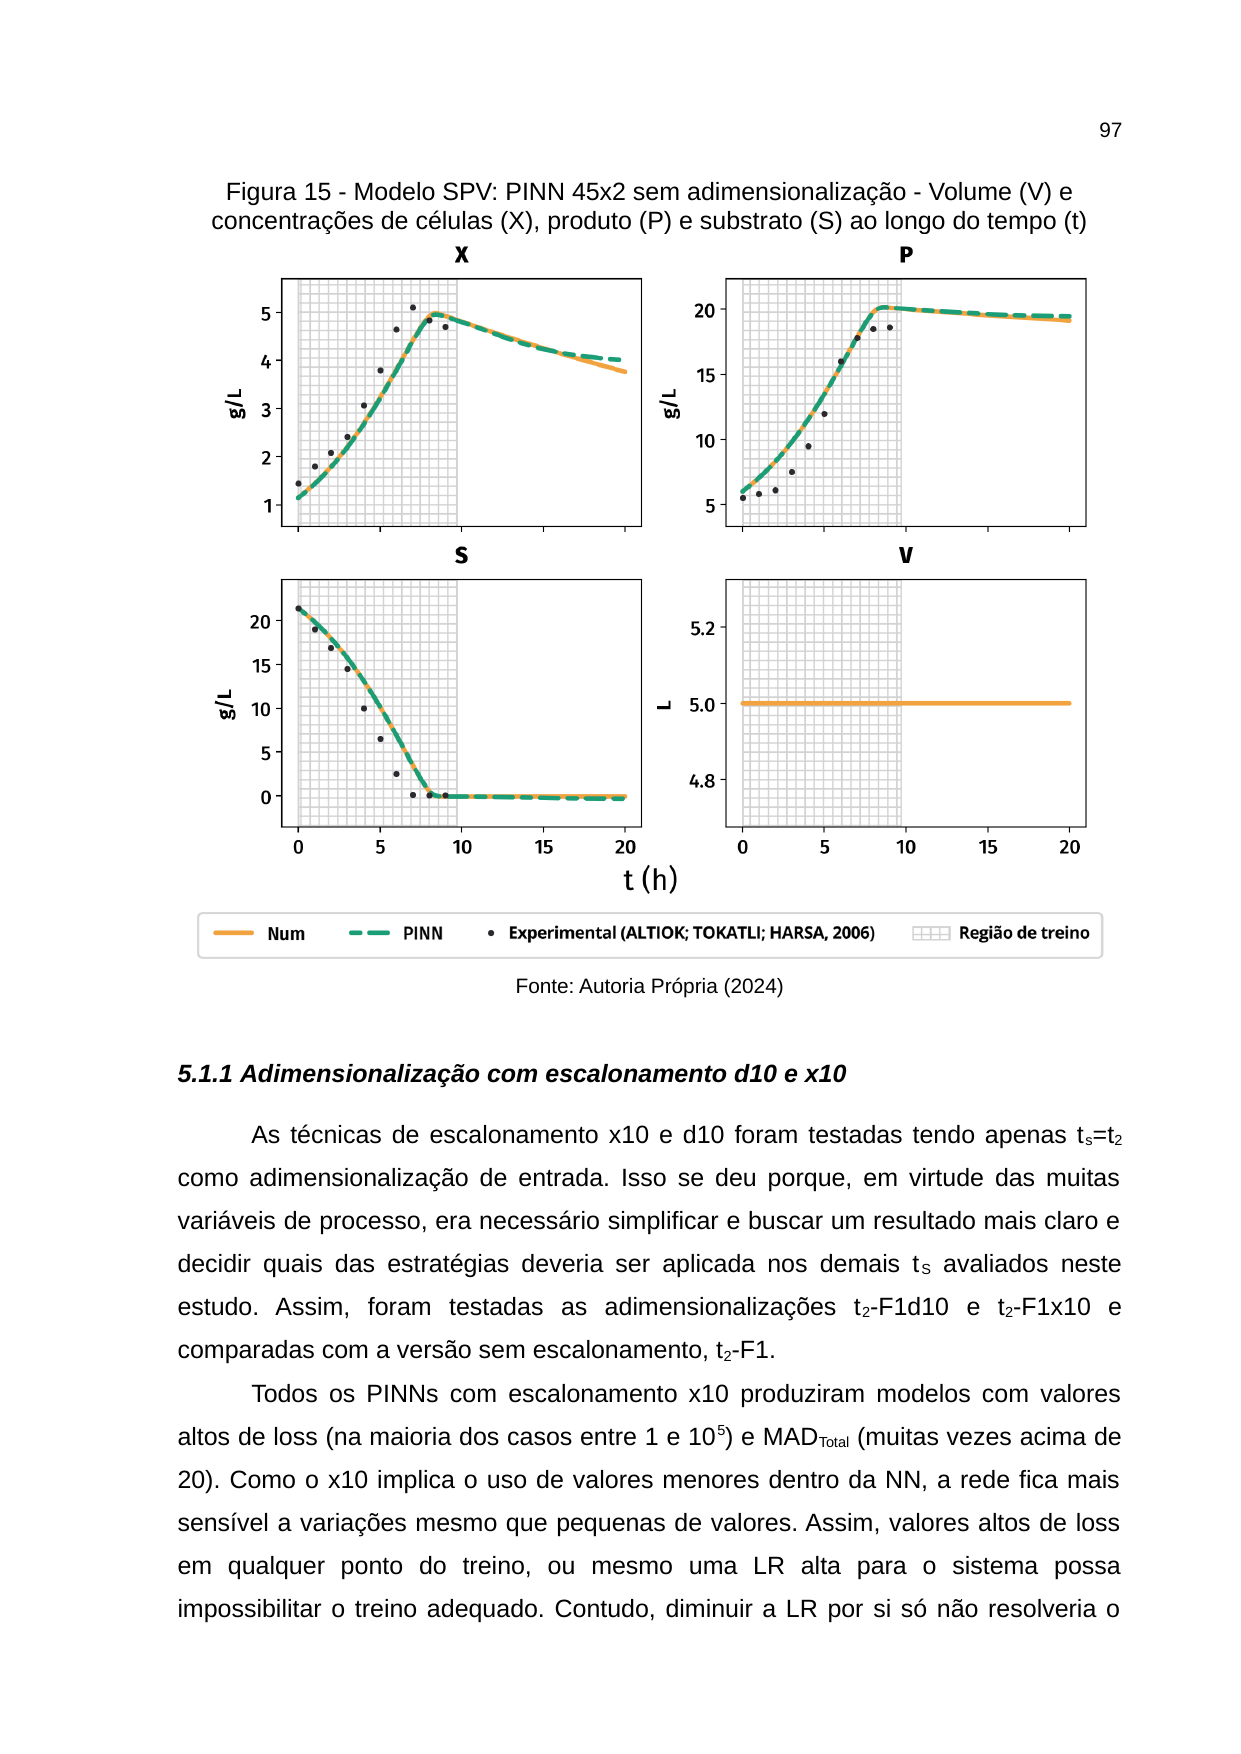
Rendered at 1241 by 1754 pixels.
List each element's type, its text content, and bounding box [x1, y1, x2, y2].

text Fonte: Autoria Própria (2024) [177, 974, 1122, 998]
picture [177, 234, 1123, 974]
text As técnicas de escalonamento x10 e d10 foram testadas tendo apenas ts=t2 como adimensionalização de entrada. Isso se deu porque, em virtude das muitas variáveis de processo, era necessário simplificar e buscar um resultado mais claro e decidir quais das estratégias deveria ser aplicada nos demais tS avaliados neste estudo. Assim, foram testadas as adimensionalizações t2-F1d10 e t2-F1x10 e comparadas com a versão sem escalonamento, t2-F1. [177, 1120, 1122, 1364]
subtitle Adimensionalização com escalonamento d10 e x10 [177, 1059, 1122, 1087]
text Figura 15 - Modelo SPV: PINN 45x2 sem adimensionalização - Volume (V) e concentrações de células (X), produto (P) e substrato (S) ao longo do tempo (t) [177, 177, 1122, 234]
text Todos os PINNs com escalonamento x10 produziram modelos com valores altos de loss (na maioria dos casos entre 1 e 105) e MADTotal (muitas vezes acima de 20). Como o x10 implica o uso de valores menores dentro da NN, a rede fica mais sensível a variações mesmo que pequenas de valores. Assim, valores altos de loss em qualquer ponto do treino, ou mesmo uma LR alta para o sistema possa impossibilitar o treino adequado. Contudo, diminuir a LR por si só não resolveria o [177, 1379, 1122, 1623]
